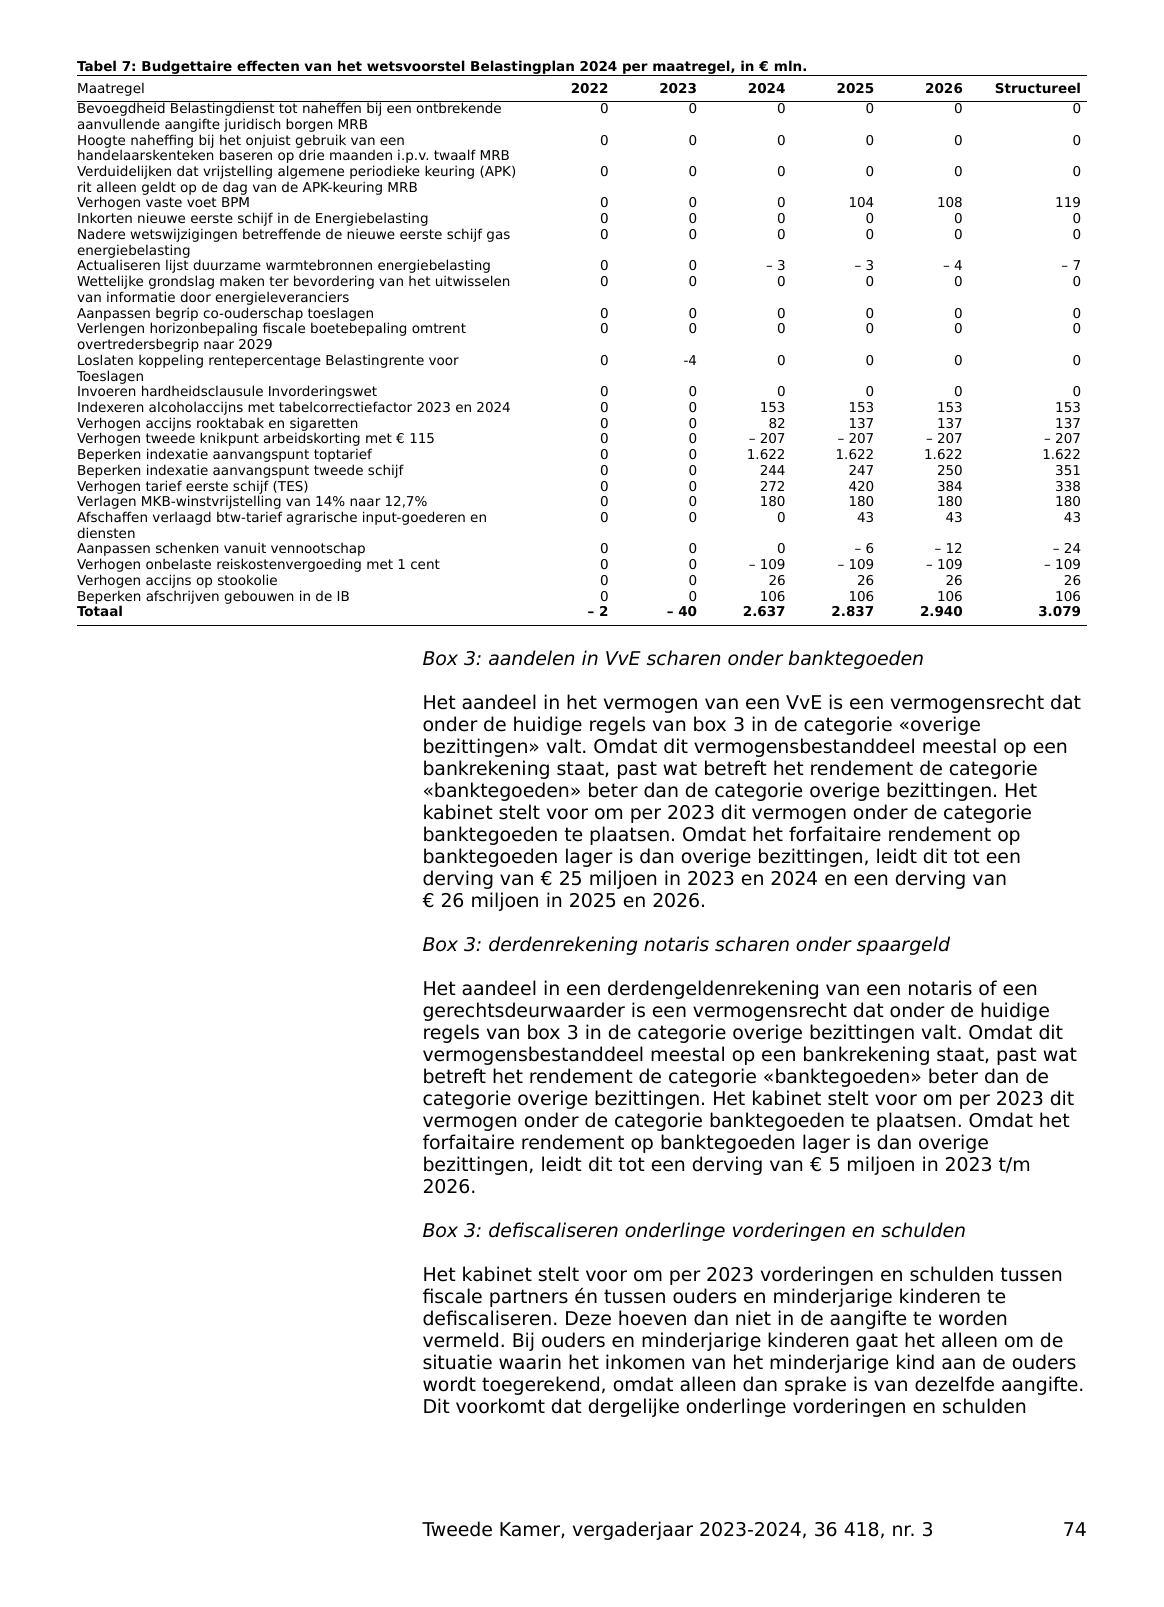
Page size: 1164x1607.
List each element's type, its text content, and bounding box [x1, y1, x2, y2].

table_cell 0 [526, 573, 614, 588]
table_cell 0 [791, 274, 880, 305]
table_cell 153 [791, 400, 880, 416]
table_cell 104 [791, 195, 880, 211]
table_cell 0 [614, 400, 703, 416]
table_cell 0 [614, 589, 703, 604]
table_cell 0 [880, 211, 968, 227]
table_cell 0 [880, 353, 968, 384]
table_cell 82 [703, 416, 791, 431]
table_cell 0 [614, 494, 703, 510]
table_cell 420 [791, 479, 880, 494]
table_cell Verhogen accijns op stookolie [77, 573, 526, 588]
table_cell 0 [969, 227, 1087, 258]
table_cell 106 [791, 589, 880, 604]
table_cell 106 [880, 589, 968, 604]
table_cell 0 [526, 416, 614, 431]
table_cell 0 [880, 102, 968, 132]
table_cell 0 [526, 384, 614, 400]
subtitle Box 3: derdenrekening notaris scharen onder spaargeld [422, 934, 1087, 956]
table_cell – 24 [969, 541, 1087, 557]
table_cell Verlagen MKB-winstvrijstelling van 14% naar 12,7% [77, 494, 526, 510]
table_cell 272 [703, 479, 791, 494]
table_cell 43 [969, 510, 1087, 541]
table_cell 2024 [703, 76, 791, 101]
table_cell 0 [526, 227, 614, 258]
table_cell 338 [969, 479, 1087, 494]
table_cell 0 [526, 353, 614, 384]
table_cell 0 [703, 321, 791, 353]
table_cell 384 [880, 479, 968, 494]
table_cell 26 [969, 573, 1087, 588]
table_cell 0 [969, 384, 1087, 400]
table_cell 0 [614, 416, 703, 431]
table_cell 0 [526, 274, 614, 305]
subtitle Box 3: defiscaliseren onderlinge vorderingen en schulden [422, 1220, 1087, 1242]
table_cell 0 [703, 133, 791, 164]
table_cell 0 [880, 305, 968, 321]
text Het aandeel in een derdengeldenrekening van een notaris of een gerechtsdeurwaarder is een vermogensrecht dat onder de huidige regels van box 3 in de categorie overige bezittingen valt. Omdat dit vermogensbestanddeel meestal op een bankrekening staat, past wat betreft het rendement de categorie «banktegoeden» beter dan de categorie overige bezittingen. Het kabinet stelt voor om per 2023 dit vermogen onder de categorie banktegoeden te plaatsen. Omdat het forfaitaire rendement op banktegoeden lager is dan overige bezittingen, leidt dit tot een derving van € 5 miljoen in 2023 t/m 2026. [422, 978, 1087, 1198]
table_cell 0 [526, 541, 614, 557]
table_cell 0 [614, 305, 703, 321]
table_cell 0 [880, 384, 968, 400]
table_cell 244 [703, 463, 791, 478]
table_cell 108 [880, 195, 968, 211]
table_cell 137 [969, 416, 1087, 431]
table_header Tabel 7: Budgettaire effecten van het wetsvoorstel Belastingplan 2024 per maatregel, in € mln. [77, 59, 1087, 75]
table_cell 0 [614, 133, 703, 164]
table_cell 1.622 [969, 447, 1087, 463]
table_cell – 109 [791, 557, 880, 573]
table_cell 0 [969, 321, 1087, 353]
table_cell 0 [791, 227, 880, 258]
table_cell 0 [791, 305, 880, 321]
table_cell 180 [969, 494, 1087, 510]
table_cell Verhogen vaste voet BPM [77, 195, 526, 211]
table_cell 0 [791, 133, 880, 164]
table_cell 0 [880, 274, 968, 305]
table_cell 1.622 [880, 447, 968, 463]
table_cell 0 [526, 258, 614, 274]
table_cell 0 [526, 133, 614, 164]
table_cell – 207 [969, 431, 1087, 447]
table_cell 0 [969, 274, 1087, 305]
table_cell 2022 [526, 76, 614, 101]
table_cell – 207 [880, 431, 968, 447]
table_cell Wettelijke grondslag maken ter bevordering van het uitwisselen van informatie door energieleveranciers [77, 274, 526, 305]
table_cell 0 [703, 102, 791, 132]
table_cell Loslaten koppeling rentepercentage Belastingrente voor Toeslagen [77, 353, 526, 384]
table_cell 0 [880, 321, 968, 353]
table_cell 0 [791, 211, 880, 227]
table_cell 0 [703, 384, 791, 400]
table_cell 2023 [614, 76, 703, 101]
table_cell Bevoegdheid Belastingdienst tot naheffen bij een ontbrekende aanvullende aangifte juridisch borgen MRB [77, 102, 526, 132]
table_cell 0 [791, 102, 880, 132]
table_cell 0 [526, 164, 614, 195]
table_cell 0 [614, 274, 703, 305]
table_cell 0 [526, 400, 614, 416]
table_cell – 3 [791, 258, 880, 274]
text Het kabinet stelt voor om per 2023 vorderingen en schulden tussen fiscale partners én tussen ouders en minderjarige kinderen te defiscaliseren. Deze hoeven dan niet in de aangifte te worden vermeld. Bij ouders en minderjarige kinderen gaat het alleen om de situatie waarin het inkomen van het minderjarige kind aan de ouders wordt toegerekend, omdat alleen dan sprake is van dezelfde aangifte. Dit voorkomt dat dergelijke onderlinge vorderingen en schulden [422, 1264, 1087, 1418]
table_cell 0 [526, 447, 614, 463]
table_cell – 109 [969, 557, 1087, 573]
table_cell 0 [880, 227, 968, 258]
table_cell 0 [703, 353, 791, 384]
table_cell 106 [703, 589, 791, 604]
table_cell 0 [880, 133, 968, 164]
table_cell Beperken afschrijven gebouwen in de IB [77, 589, 526, 604]
table_cell 250 [880, 463, 968, 478]
table_cell Verhogen accijns rooktabak en sigaretten [77, 416, 526, 431]
table_cell – 12 [880, 541, 968, 557]
table_cell 0 [969, 164, 1087, 195]
table_cell 0 [791, 384, 880, 400]
table_cell Invoeren hardheidsclausule Invorderingswet [77, 384, 526, 400]
table_cell 0 [526, 589, 614, 604]
table_cell Hoogte naheffing bij het onjuist gebruik van een handelaarskenteken baseren op drie maanden i.p.v. twaalf MRB [77, 133, 526, 164]
table_cell 1.622 [791, 447, 880, 463]
table_cell 0 [614, 102, 703, 132]
table_cell -4 [614, 353, 703, 384]
table_cell 2.940 [880, 604, 968, 625]
table_cell Nadere wetswijzigingen betreffende de nieuwe eerste schijf gas energiebelasting [77, 227, 526, 258]
table_cell Maatregel [77, 76, 526, 101]
table_cell – 6 [791, 541, 880, 557]
table_cell 0 [614, 384, 703, 400]
table_cell 1.622 [703, 447, 791, 463]
table_cell Afschaffen verlaagd btw-tarief agrarische input-goederen en diensten [77, 510, 526, 541]
table_cell – 7 [969, 258, 1087, 274]
table_cell 43 [880, 510, 968, 541]
table_cell 0 [791, 321, 880, 353]
table_cell 106 [969, 589, 1087, 604]
table_cell 0 [614, 227, 703, 258]
table_cell 0 [969, 211, 1087, 227]
table_cell 0 [614, 541, 703, 557]
table_cell Aanpassen schenken vanuit vennootschap [77, 541, 526, 557]
table_cell 0 [614, 321, 703, 353]
table_cell 0 [703, 211, 791, 227]
table_cell Structureel [969, 76, 1087, 101]
table_cell Aanpassen begrip co-ouderschap toeslagen [77, 305, 526, 321]
table_cell 26 [880, 573, 968, 588]
table_cell 26 [791, 573, 880, 588]
table_cell 137 [791, 416, 880, 431]
table_cell 0 [614, 447, 703, 463]
table_cell 180 [703, 494, 791, 510]
table_cell 0 [526, 510, 614, 541]
table_cell 0 [969, 305, 1087, 321]
table_cell – 109 [703, 557, 791, 573]
table_cell – 3 [703, 258, 791, 274]
table_cell Verhogen onbelaste reiskostenvergoeding met 1 cent [77, 557, 526, 573]
table_cell 0 [614, 557, 703, 573]
table_cell 3.079 [969, 604, 1087, 625]
table_cell 0 [614, 211, 703, 227]
table_cell 0 [969, 102, 1087, 132]
table_cell 0 [703, 227, 791, 258]
table_cell 0 [614, 479, 703, 494]
table_cell 0 [614, 258, 703, 274]
table_cell 0 [526, 463, 614, 478]
table_cell 153 [969, 400, 1087, 416]
table_cell 119 [969, 195, 1087, 211]
table_cell 0 [526, 102, 614, 132]
table_cell 137 [880, 416, 968, 431]
table_cell 351 [969, 463, 1087, 478]
table_cell Inkorten nieuwe eerste schijf in de Energiebelasting [77, 211, 526, 227]
table_cell – 109 [880, 557, 968, 573]
table_cell 0 [614, 573, 703, 588]
table_cell 0 [614, 431, 703, 447]
table_cell 0 [526, 431, 614, 447]
table_cell – 207 [791, 431, 880, 447]
table_cell – 40 [614, 604, 703, 625]
table_cell Verhogen tarief eerste schijf (TES) [77, 479, 526, 494]
table_cell 247 [791, 463, 880, 478]
table_cell Totaal [77, 604, 526, 625]
table_cell 0 [969, 133, 1087, 164]
table_cell 2025 [791, 76, 880, 101]
table_cell 0 [526, 557, 614, 573]
table_cell Verlengen horizonbepaling fiscale boetebepaling omtrent overtredersbegrip naar 2029 [77, 321, 526, 353]
table_cell 0 [703, 195, 791, 211]
subtitle Box 3: aandelen in VvE scharen onder banktegoeden [422, 648, 1087, 670]
table_cell 153 [880, 400, 968, 416]
table_cell – 2 [526, 604, 614, 625]
table_cell 0 [526, 305, 614, 321]
table_cell 0 [526, 211, 614, 227]
table_cell 0 [969, 353, 1087, 384]
table_cell – 4 [880, 258, 968, 274]
table_cell 26 [703, 573, 791, 588]
table_cell 0 [880, 164, 968, 195]
table_cell 0 [614, 463, 703, 478]
table_cell Indexeren alcoholaccijns met tabelcorrectiefactor 2023 en 2024 [77, 400, 526, 416]
table_cell 0 [526, 479, 614, 494]
table_cell 0 [791, 353, 880, 384]
table_cell Actualiseren lijst duurzame warmtebronnen energiebelasting [77, 258, 526, 274]
table_cell 0 [703, 274, 791, 305]
table_cell 2.837 [791, 604, 880, 625]
table_cell 0 [526, 195, 614, 211]
table_cell 43 [791, 510, 880, 541]
table_cell Beperken indexatie aanvangspunt toptarief [77, 447, 526, 463]
table_cell 2.637 [703, 604, 791, 625]
table_cell 180 [791, 494, 880, 510]
table_cell 0 [703, 305, 791, 321]
table_cell 2026 [880, 76, 968, 101]
table_cell 0 [526, 494, 614, 510]
table_cell 180 [880, 494, 968, 510]
table_cell 0 [791, 164, 880, 195]
table_cell Beperken indexatie aanvangspunt tweede schijf [77, 463, 526, 478]
table_cell 0 [703, 164, 791, 195]
table_cell – 207 [703, 431, 791, 447]
table_cell 0 [614, 195, 703, 211]
table_cell Verhogen tweede knikpunt arbeidskorting met € 115 [77, 431, 526, 447]
table_cell 0 [703, 541, 791, 557]
table_cell Verduidelijken dat vrijstelling algemene periodieke keuring (APK) rit alleen geldt op de dag van de APK-keuring MRB [77, 164, 526, 195]
table_cell 0 [526, 321, 614, 353]
text Het aandeel in het vermogen van een VvE is een vermogensrecht dat onder de huidige regels van box 3 in de categorie «overige bezittingen» valt. Omdat dit vermogensbestanddeel meestal op een bankrekening staat, past wat betreft het rendement de categorie «banktegoeden» beter dan de categorie overige bezittingen. Het kabinet stelt voor om per 2023 dit vermogen onder de categorie banktegoeden te plaatsen. Omdat het forfaitaire rendement op banktegoeden lager is dan overige bezittingen, leidt dit tot een derving van € 25 miljoen in 2023 en 2024 en een derving van € 26 miljoen in 2025 en 2026. [422, 692, 1087, 912]
table_cell 153 [703, 400, 791, 416]
table_cell 0 [614, 510, 703, 541]
table_cell 0 [614, 164, 703, 195]
table_cell 0 [703, 510, 791, 541]
